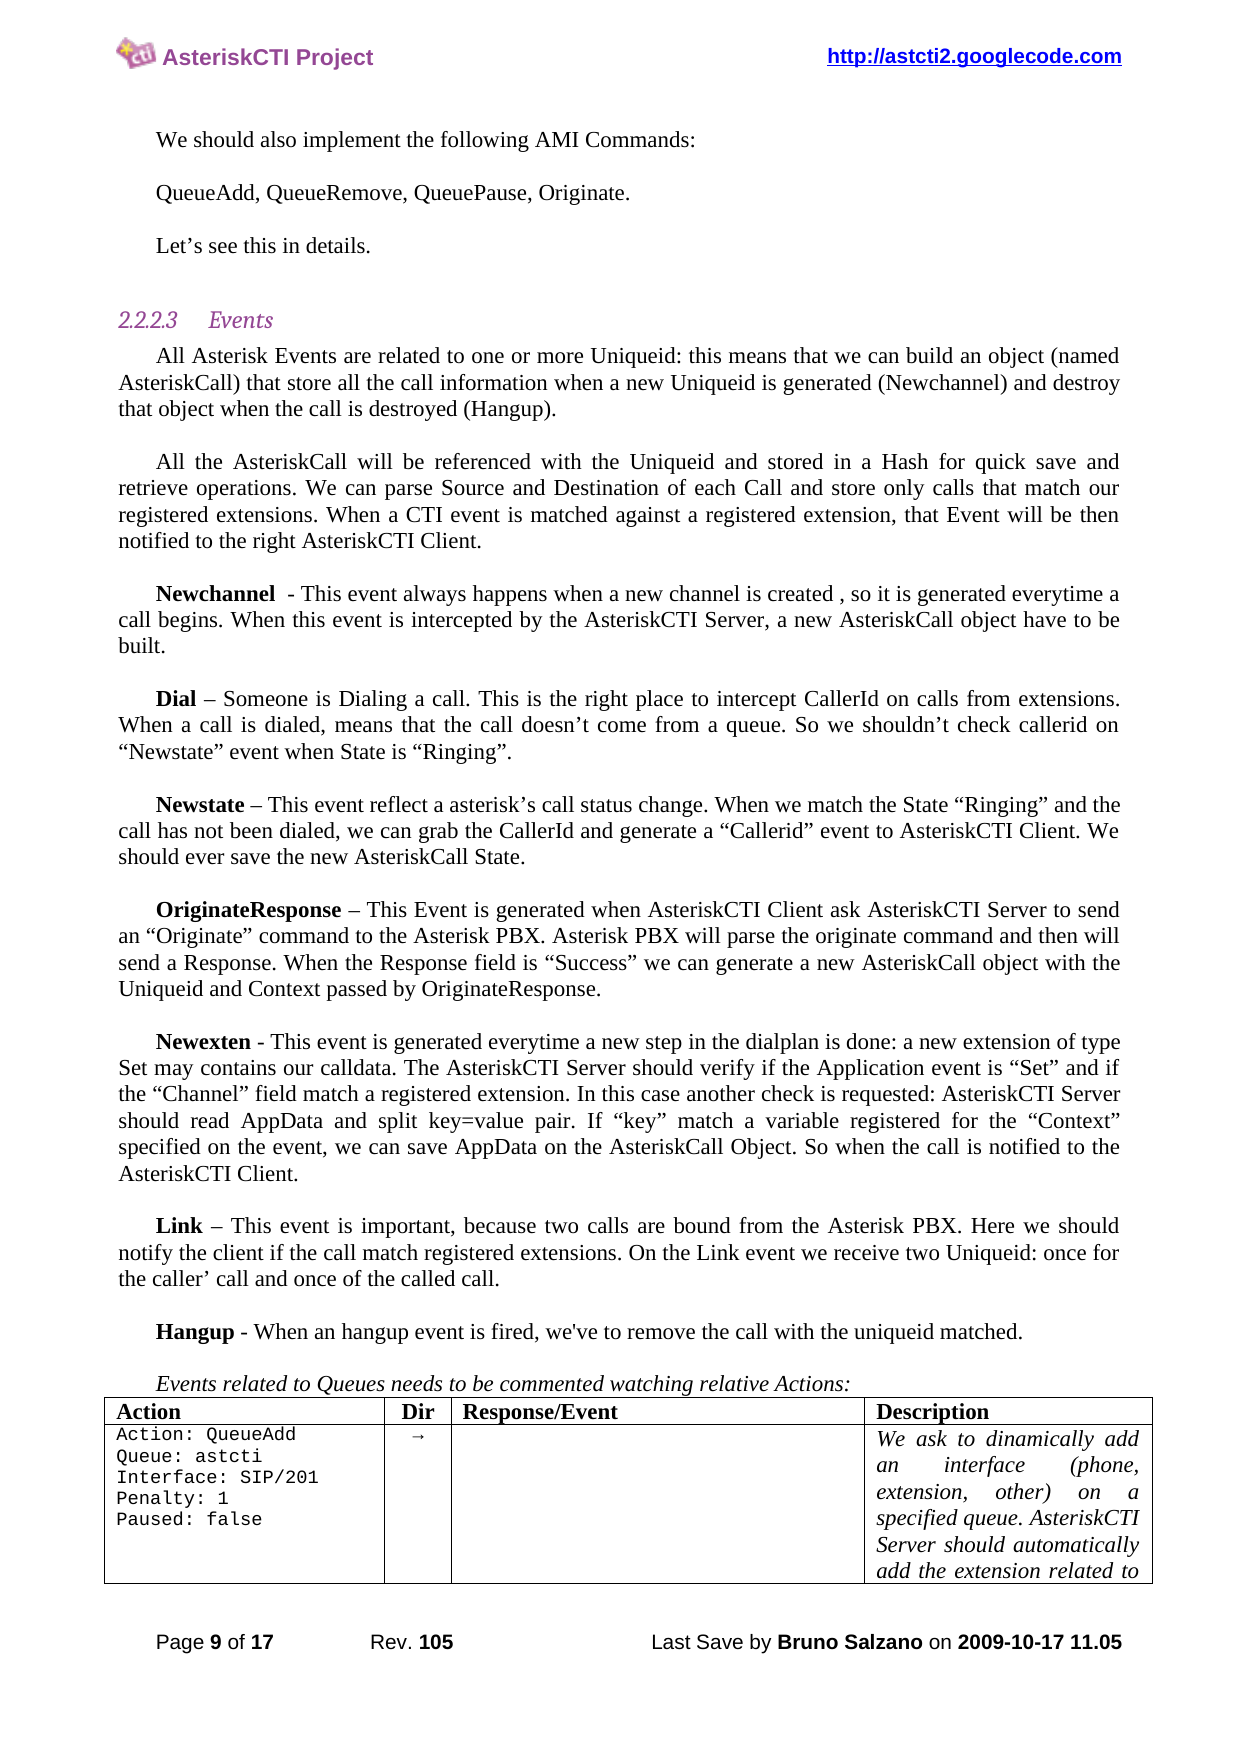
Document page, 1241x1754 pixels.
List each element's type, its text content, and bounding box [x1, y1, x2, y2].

table_header Dir [385, 1398, 451, 1424]
picture [116, 34, 157, 74]
subtitle Events [118, 306, 1122, 334]
text Newchannel - This event always happens when a new channel is created , so it is generated everytime a call begins. When this event is intercepted by the AsteriskCTI Server, a new AsteriskCall object have to be built. [118, 580, 1122, 659]
table_cell [452, 1425, 864, 1583]
table_cell We ask to dinamically add an interface (phone, extension, other) on a specified queue. AsteriskCTI Server should automatically add the extension related to [865, 1425, 1152, 1583]
table_header Description [865, 1398, 1152, 1424]
table_cell → [385, 1425, 451, 1583]
text Newstate – This event reflect a asterisk’s call status change. When we match the State “Ringing” and the call has not been dialed, we can grab the CallerId and generate a “Callerid” event to AsteriskCTI Client. We should ever save the new AsteriskCall State. [118, 791, 1122, 870]
text Hangup - When an hangup event is fired, we've to remove the call with the uniqueid matched. [118, 1318, 1122, 1344]
text Let’s see this in details. [118, 232, 1122, 258]
table_cell Action: QueueAdd Queue: astcti Interface: SIP/201 Penalty: 1 Paused: false [105, 1425, 384, 1583]
text All the AsteriskCall will be referenced with the Uniqueid and stored in a Hash for quick save and retrieve operations. We can parse Source and Destination of each Call and store only calls that match our registered extensions. When a CTI event is matched against a registered extension, that Event will be then notified to the right AsteriskCTI Client. [118, 448, 1122, 553]
text Events related to Queues needs to be commented watching relative Actions: [118, 1370, 1122, 1397]
text We should also implement the following AMI Commands: [118, 127, 1122, 153]
text All Asterisk Events are related to one or more Uniqueid: this means that we can build an object (named AsteriskCall) that store all the call information when a new Uniqueid is generated (Newchannel) and destroy that object when the call is destroyed (Hangup). [118, 343, 1122, 422]
table_header Action [105, 1398, 384, 1424]
text Dial – Someone is Dialing a call. This is the right place to intercept CallerId on calls from extensions. When a call is dialed, means that the call doesn’t come from a queue. So we shouldn’t check callerid on “Newstate” event when State is “Ringing”. [118, 685, 1122, 764]
text Link – This event is important, because two calls are bound from the Asterisk PBX. Here we should notify the client if the call match registered extensions. On the Link event we receive two Uniqueid: once for the caller’ call and once of the called call. [118, 1212, 1122, 1291]
table_header Response/Event [452, 1398, 864, 1424]
text Newexten - This event is generated everytime a new step in the dialplan is done: a new extension of type Set may contains our calldata. The AsteriskCTI Server should verify if the Application event is “Set” and if the “Channel” field match a registered extension. In this case another check is requested: AsteriskCTI Server should read AppData and split key=value pair. If “key” match a variable registered for the “Context” specified on the event, we can save AppData on the AsteriskCall Object. So when the call is notified to the AsteriskCTI Client. [118, 1028, 1122, 1186]
text OriginateResponse – This Event is generated when AsteriskCTI Client ask AsteriskCTI Server to send an “Originate” command to the Asterisk PBX. Asterisk PBX will parse the originate command and then will send a Response. When the Response field is “Success” we can generate a new AsteriskCall object with the Uniqueid and Context passed by OriginateResponse. [118, 896, 1122, 1001]
text QueueAdd, QueueRemove, QueuePause, Originate. [118, 179, 1122, 206]
